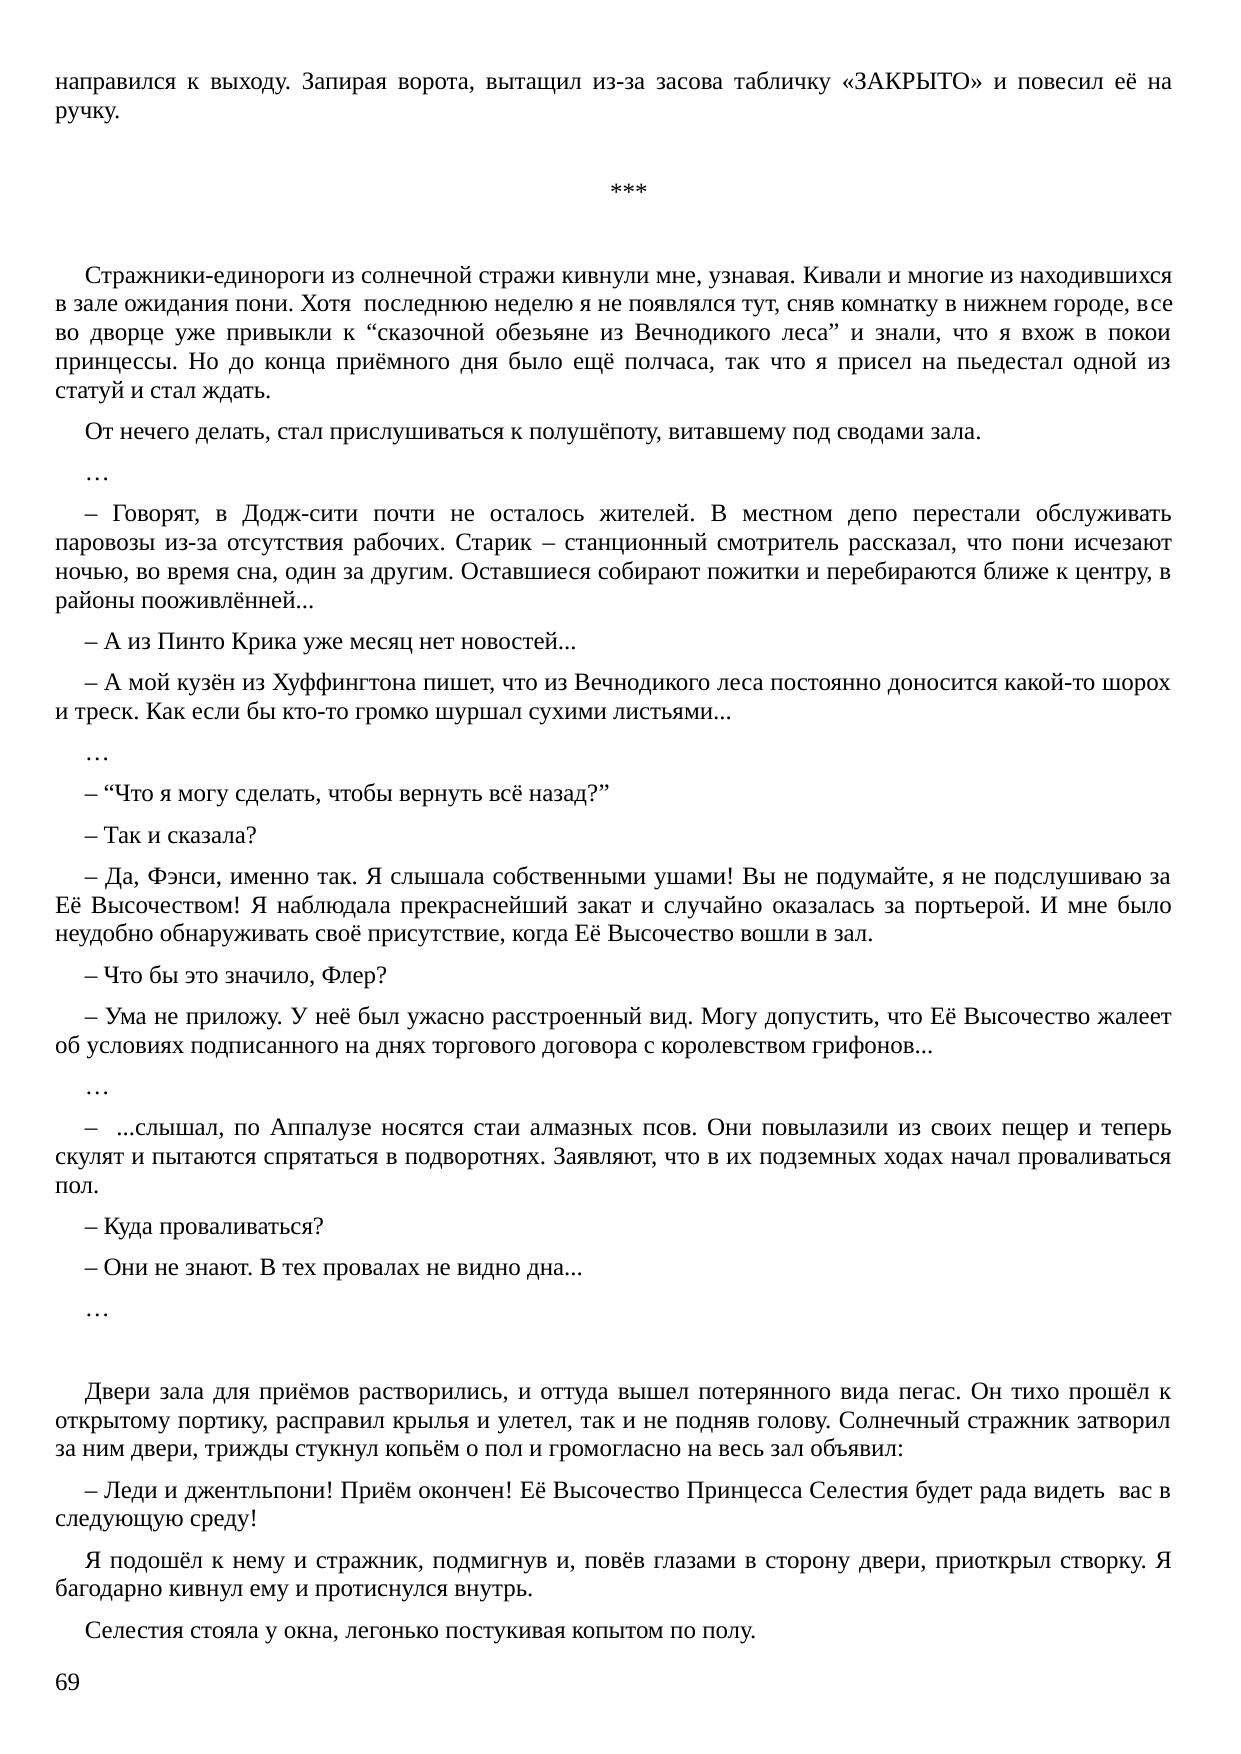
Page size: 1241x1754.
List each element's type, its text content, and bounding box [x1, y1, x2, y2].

text – Они не знают. В тех провалах не видно дна... [55, 1252, 1173, 1281]
text … [55, 1071, 1173, 1100]
text – Что бы это значило, Флер? [55, 960, 1173, 988]
text … [55, 1293, 1173, 1322]
text – “Что я могу сделать, чтобы вернуть всё назад?” [55, 778, 1173, 807]
text – Так и сказала? [55, 820, 1173, 848]
text – А из Пинто Крика уже месяц нет новостей... [55, 626, 1173, 655]
text Селестия стояла у окна, легонько постукивая копытом по полу. [55, 1615, 1173, 1643]
text … [55, 737, 1173, 766]
text *** [55, 177, 1173, 206]
text Стражники-единороги из солнечной стражи кивнули мне, узнавая. Кивали и многие из находившихся в зале ожидания пони. Хотя последнюю неделю я не появлялся тут, сняв комнатку в нижнем городе, все во дворце уже привыкли к “сказочной обезьяне из Вечнодикого леса” и знали, что я вхож в покои принцессы. Но до конца приёмного дня было ещё полчаса, так что я присел на пьедестал одной из статуй и стал ждать. [55, 260, 1173, 403]
text От нечего делать, стал прислушиваться к полушёпоту, витавшему под сводами зала. [55, 416, 1173, 445]
text – ...слышал, по Аппалузе носятся стаи алмазных псов. Они повылазили из своих пещер и теперь скулят и пытаются спрятаться в подворотнях. Заявляют, что в их подземных ходах начал проваливаться пол. [55, 1112, 1173, 1198]
text – Леди и джентльпони! Приём окончен! Её Высочество Принцесса Селестия будет рада видеть вас в следующую среду! [55, 1475, 1173, 1532]
text – Ума не приложу. У неё был ужасно расстроенный вид. Могу допустить, что Её Высочество жалеет об условиях подписанного на днях торгового договора с королевством грифонов... [55, 1001, 1173, 1058]
text Двери зала для приёмов растворились, и оттуда вышел потерянного вида пегас. Он тихо прошёл к открытому портику, расправил крылья и улетел, так и не подняв голову. Солнечный стражник затворил за ним двери, трижды стукнул копьём о пол и громогласно на весь зал объявил: [55, 1376, 1173, 1462]
text направился к выходу. Запирая ворота, вытащил из-за засова табличку «ЗАКРЫТО» и повесил её на ручку. [55, 66, 1173, 123]
text – Да, Фэнси, именно так. Я слышала собственными ушами! Вы не подумайте, я не подслушиваю за Её Высочеством! Я наблюдала прекраснейший закат и случайно оказалась за портьерой. И мне было неудобно обнаруживать своё присутствие, когда Её Высочество вошли в зал. [55, 861, 1173, 947]
text – А мой кузён из Хуффингтона пишет, что из Вечнодикого леса постоянно доносится какой-то шорох и треск. Как если бы кто-то громко шуршал сухими листьями... [55, 667, 1173, 725]
text – Куда проваливаться? [55, 1211, 1173, 1240]
text … [55, 457, 1173, 486]
text Я подошёл к нему и стражник, подмигнув и, повёв глазами в сторону двери, приоткрыл створку. Я багодарно кивнул ему и протиснулся внутрь. [55, 1545, 1173, 1602]
text – Говорят, в Додж-сити почти не осталось жителей. В местном депо перестали обслуживать паровозы из-за отсутствия рабочих. Старик – станционный смотритель рассказал, что пони исчезают ночью, во время сна, один за другим. Оставшиеся собирают пожитки и перебираются ближе к центру, в районы пооживлённей... [55, 498, 1173, 613]
